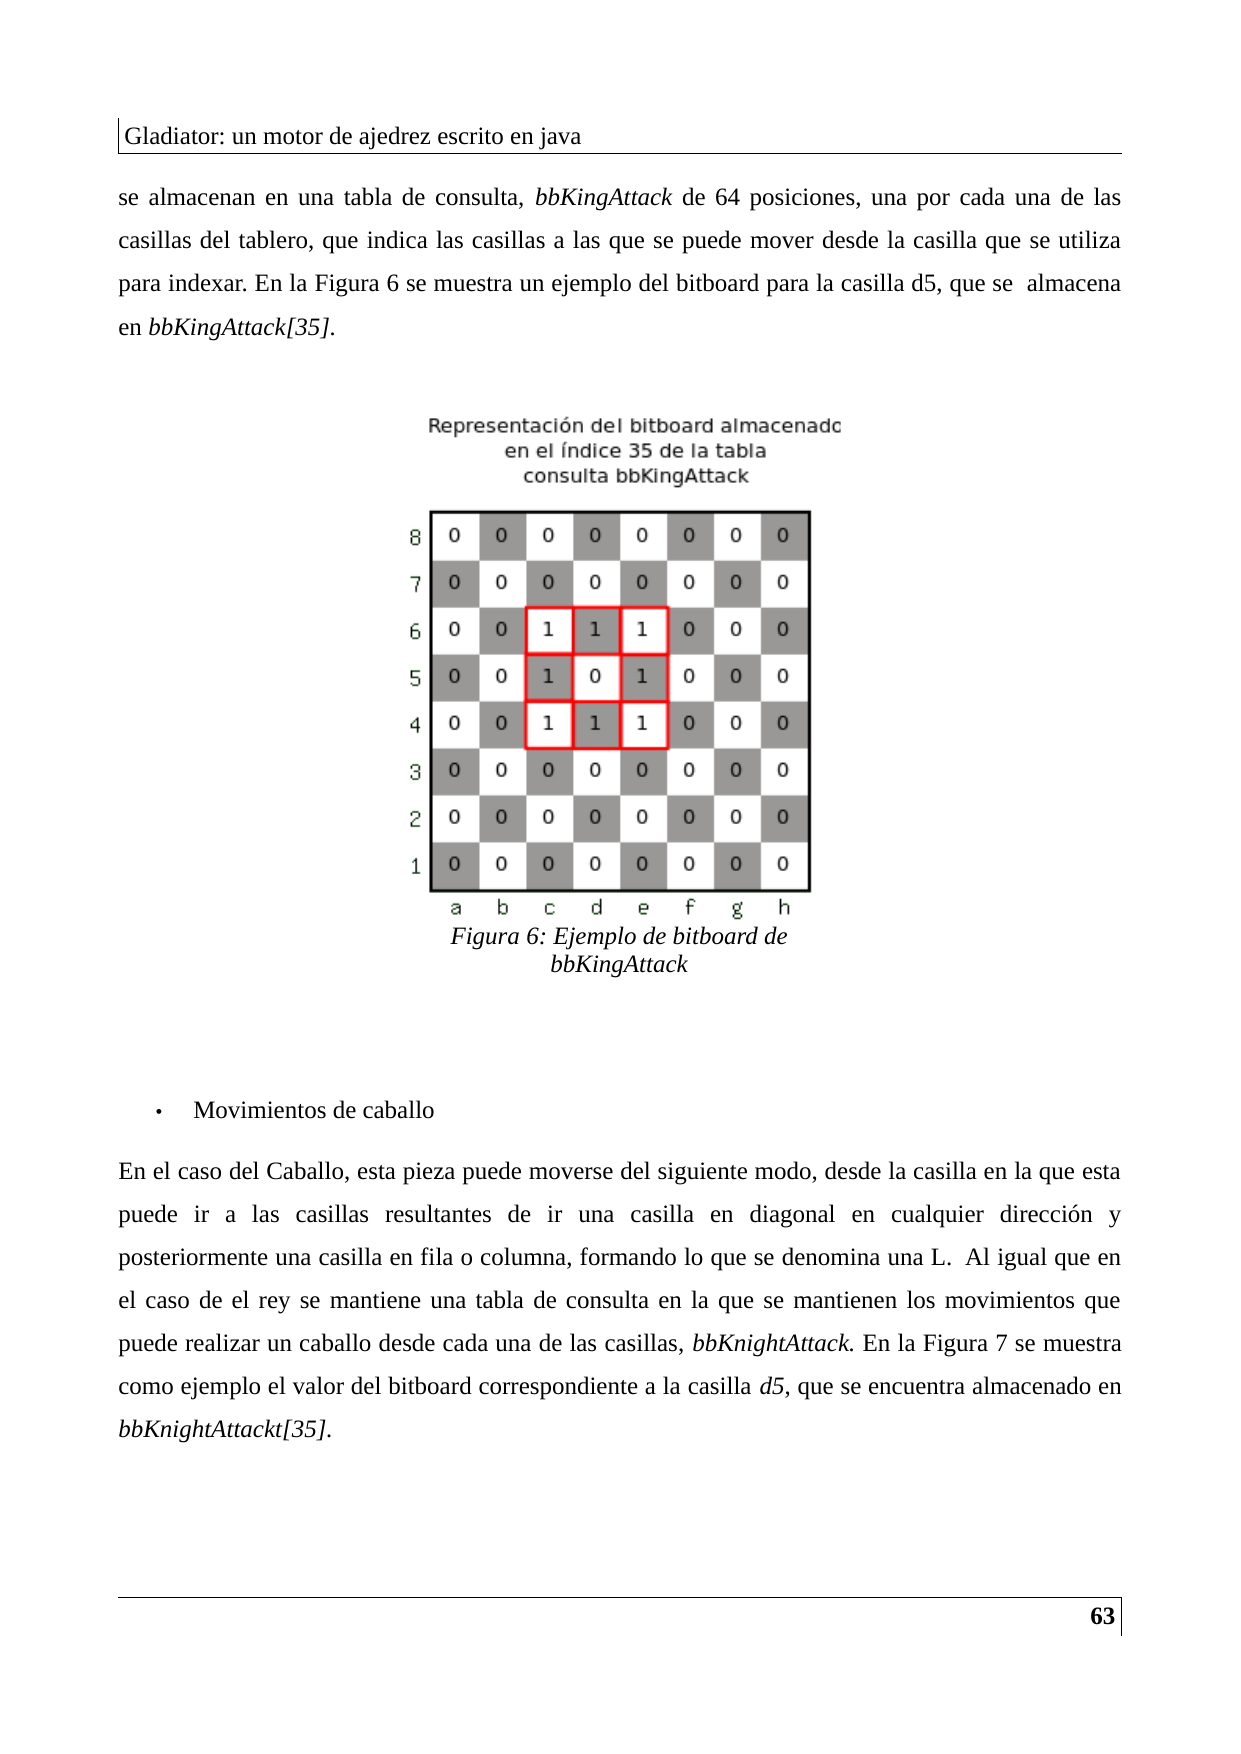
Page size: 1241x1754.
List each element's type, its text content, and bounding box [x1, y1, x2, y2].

list Movimientos de caballo [156, 1095, 1122, 1124]
text En el caso del Caballo, esta pieza puede moverse del siguiente modo, desde la casilla en la que esta puede ir a las casillas resultantes de ir una casilla en diagonal en cualquier dirección y posteriormente una casilla en fila o columna, formando lo que se denomina una L. Al igual que en el caso de el rey se mantiene una tabla de consulta en la que se mantienen los movimientos que puede realizar un caballo desde cada una de las casillas, bbKnightAttack. En la Figura 7 se muestra como ejemplo el valor del bitboard correspondiente a la casilla d5, que se encuentra almacenado en bbKnightAttackt[35]. [118, 1156, 1122, 1443]
text se almacenan en una tabla de consulta, bbKingAttack de 64 posiciones, una por cada una de las casillas del tablero, que indica las casillas a las que se puede mover desde la casilla que se utiliza para indexar. En la Figura 6 se muestra un ejemplo del bitboard para la casilla d5, que se almacena en bbKingAttack[35]. [118, 182, 1122, 340]
text Figura 6: Ejemplo de bitboard de bbKingAttack [400, 921, 840, 978]
picture [400, 414, 841, 921]
